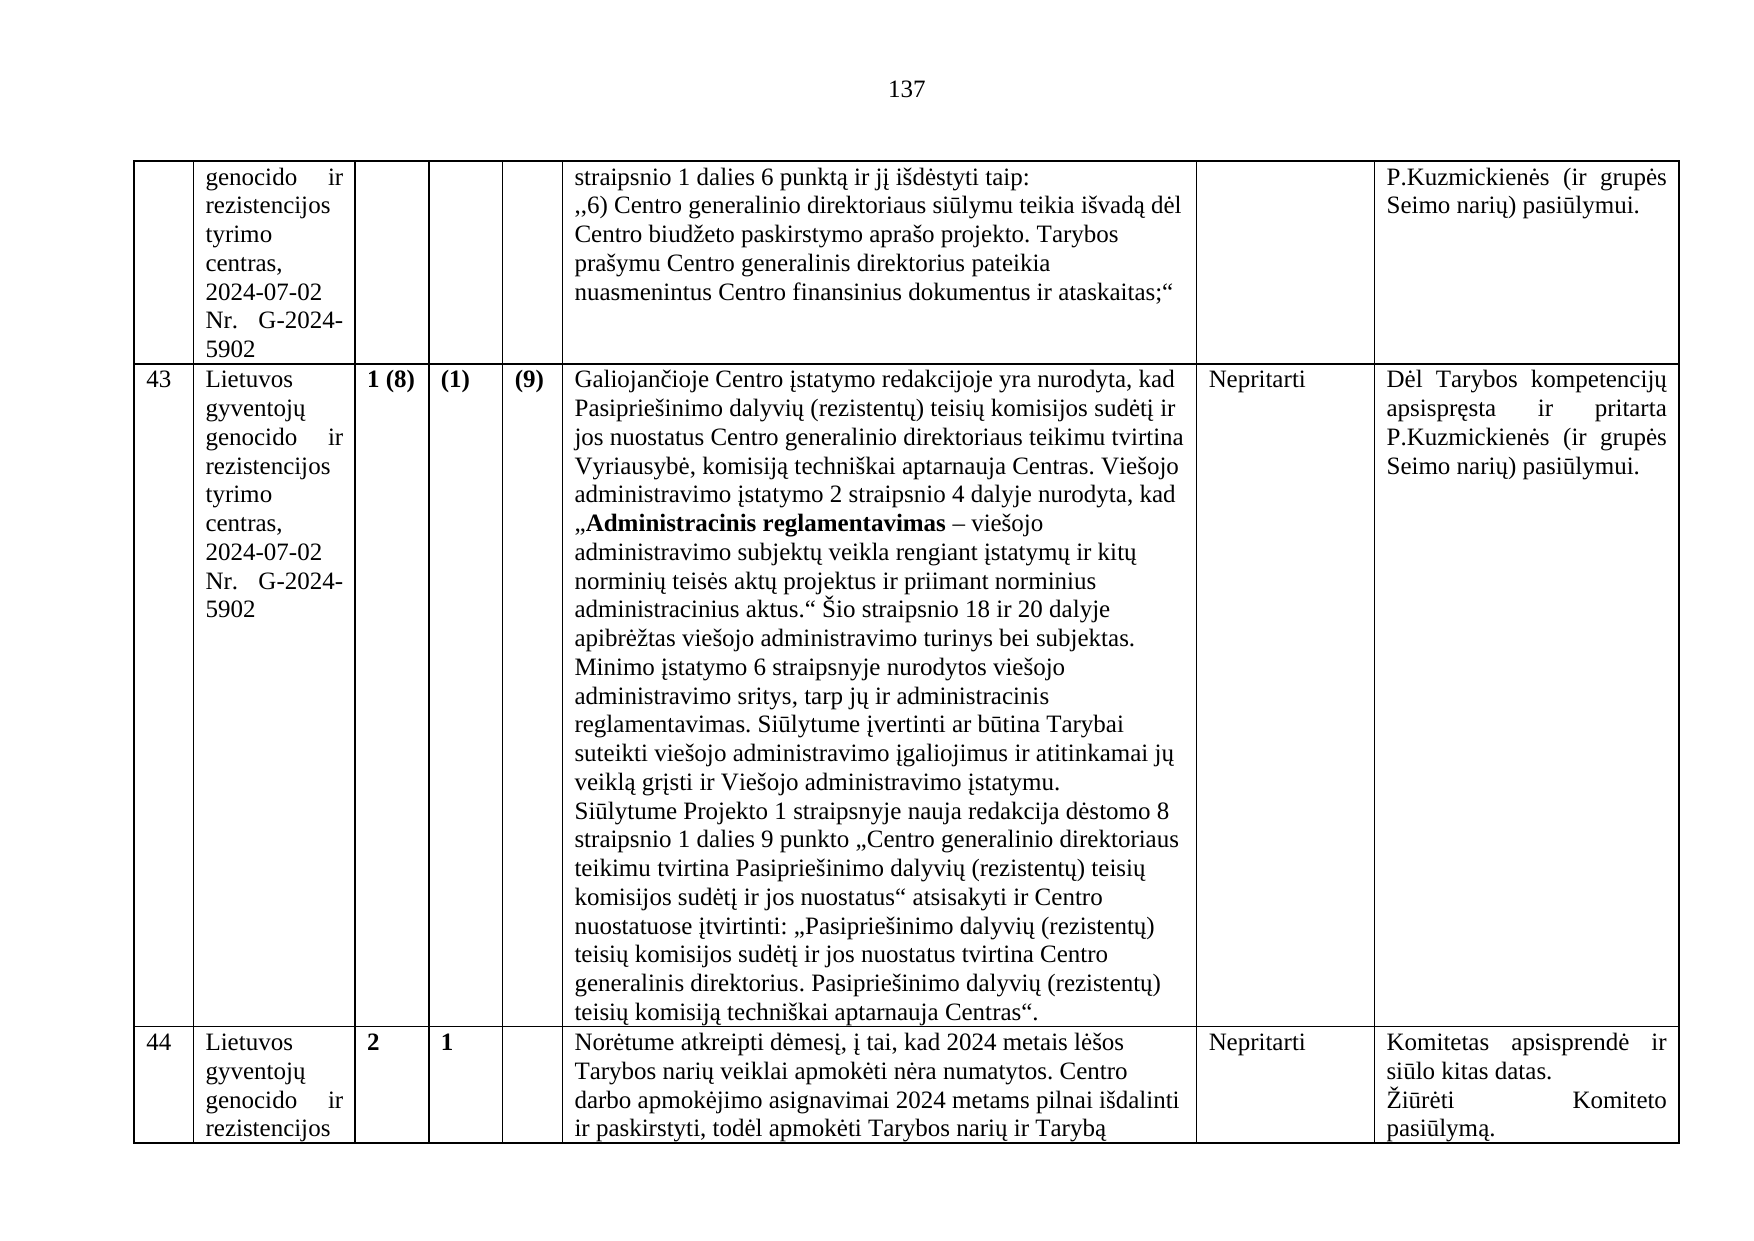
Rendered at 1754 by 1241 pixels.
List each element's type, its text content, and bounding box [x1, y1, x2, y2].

table_cell Lietuvos gyventojų genocido ir rezistencijos [194, 1027, 354, 1142]
table_cell Nepritarti [1197, 365, 1374, 1026]
table_cell [356, 162, 428, 363]
table_cell Galiojančioje Centro įstatymo redakcijoje yra nurodyta, kad Pasipriešinimo dalyvių (rezistentų) teisių komisijos sudėtį ir jos nuostatus Centro generalinio direktoriaus teikimu tvirtina Vyriausybė, komisiją techniškai aptarnauja Centras. Viešojo administravimo įstatymo 2 straipsnio 4 dalyje nurodyta, kad „Administracinis reglamentavimas – viešojo administravimo subjektų veikla rengiant įstatymų ir kitų norminių teisės aktų projektus ir priimant norminius administracinius aktus.“ Šio straipsnio 18 ir 20 dalyje apibrėžtas viešojo administravimo turinys bei subjektas. Minimo įstatymo 6 straipsnyje nurodytos viešojo administravimo sritys, tarp jų ir administracinis reglamentavimas. Siūlytume įvertinti ar būtina Tarybai suteikti viešojo administravimo įgaliojimus ir atitinkamai jų veiklą grįsti ir Viešojo administravimo įstatymu. Siūlytume Projekto 1 straipsnyje nauja redakcija dėstomo 8 straipsnio 1 dalies 9 punkto „Centro generalinio direktoriaus teikimu tvirtina Pasipriešinimo dalyvių (rezistentų) teisių komisijos sudėtį ir jos nuostatus“ atsisakyti ir Centro nuostatuose įtvirtinti: „Pasipriešinimo dalyvių (rezistentų) teisių komisijos sudėtį ir jos nuostatus tvirtina Centro generalinis direktorius. Pasipriešinimo dalyvių (rezistentų) teisių komisiją techniškai aptarnauja Centras“. [563, 365, 1196, 1026]
table_cell Lietuvos gyventojų genocido ir rezistencijos tyrimo centras, 2024-07-02 Nr. G-2024-5902 [194, 365, 354, 1026]
table_cell (9) [503, 365, 562, 1026]
table_cell straipsnio 1 dalies 6 punktą ir jį išdėstyti taip: ,,6) Centro generalinio direktoriaus siūlymu teikia išvadą dėl Centro biudžeto paskirstymo aprašo projekto. Tarybos prašymu Centro generalinis direktorius pateikia nuasmenintus Centro finansinius dokumentus ir ataskaitas;“ [563, 162, 1196, 363]
table_cell [1197, 162, 1374, 363]
table_cell [503, 1027, 562, 1142]
table_cell [135, 162, 193, 363]
table_cell 43 [135, 365, 193, 1026]
table_cell [503, 162, 562, 363]
table_cell Nepritarti [1197, 1027, 1374, 1142]
table_cell 1 [430, 1027, 502, 1142]
table_cell P.Kuzmickienės (ir grupės Seimo narių) pasiūlymui. [1375, 162, 1678, 363]
table_cell (1) [430, 365, 502, 1026]
table_cell 44 [135, 1027, 193, 1142]
table_cell Dėl Tarybos kompetencijų apsispręsta ir pritarta P.Kuzmickienės (ir grupės Seimo narių) pasiūlymui. [1375, 365, 1678, 1026]
table_cell 1 (8) [356, 365, 428, 1026]
table_cell genocido ir rezistencijos tyrimo centras, 2024-07-02 Nr. G-2024-5902 [194, 162, 354, 363]
table_cell Norėtume atkreipti dėmesį, į tai, kad 2024 metais lėšos Tarybos narių veiklai apmokėti nėra numatytos. Centro darbo apmokėjimo asignavimai 2024 metams pilnai išdalinti ir paskirstyti, todėl apmokėti Tarybos narių ir Tarybą [563, 1027, 1196, 1142]
table_cell Komitetas apsisprendė ir siūlo kitas datas. Žiūrėti Komiteto pasiūlymą. [1375, 1027, 1678, 1142]
table_cell [430, 162, 502, 363]
table_cell 2 [356, 1027, 428, 1142]
